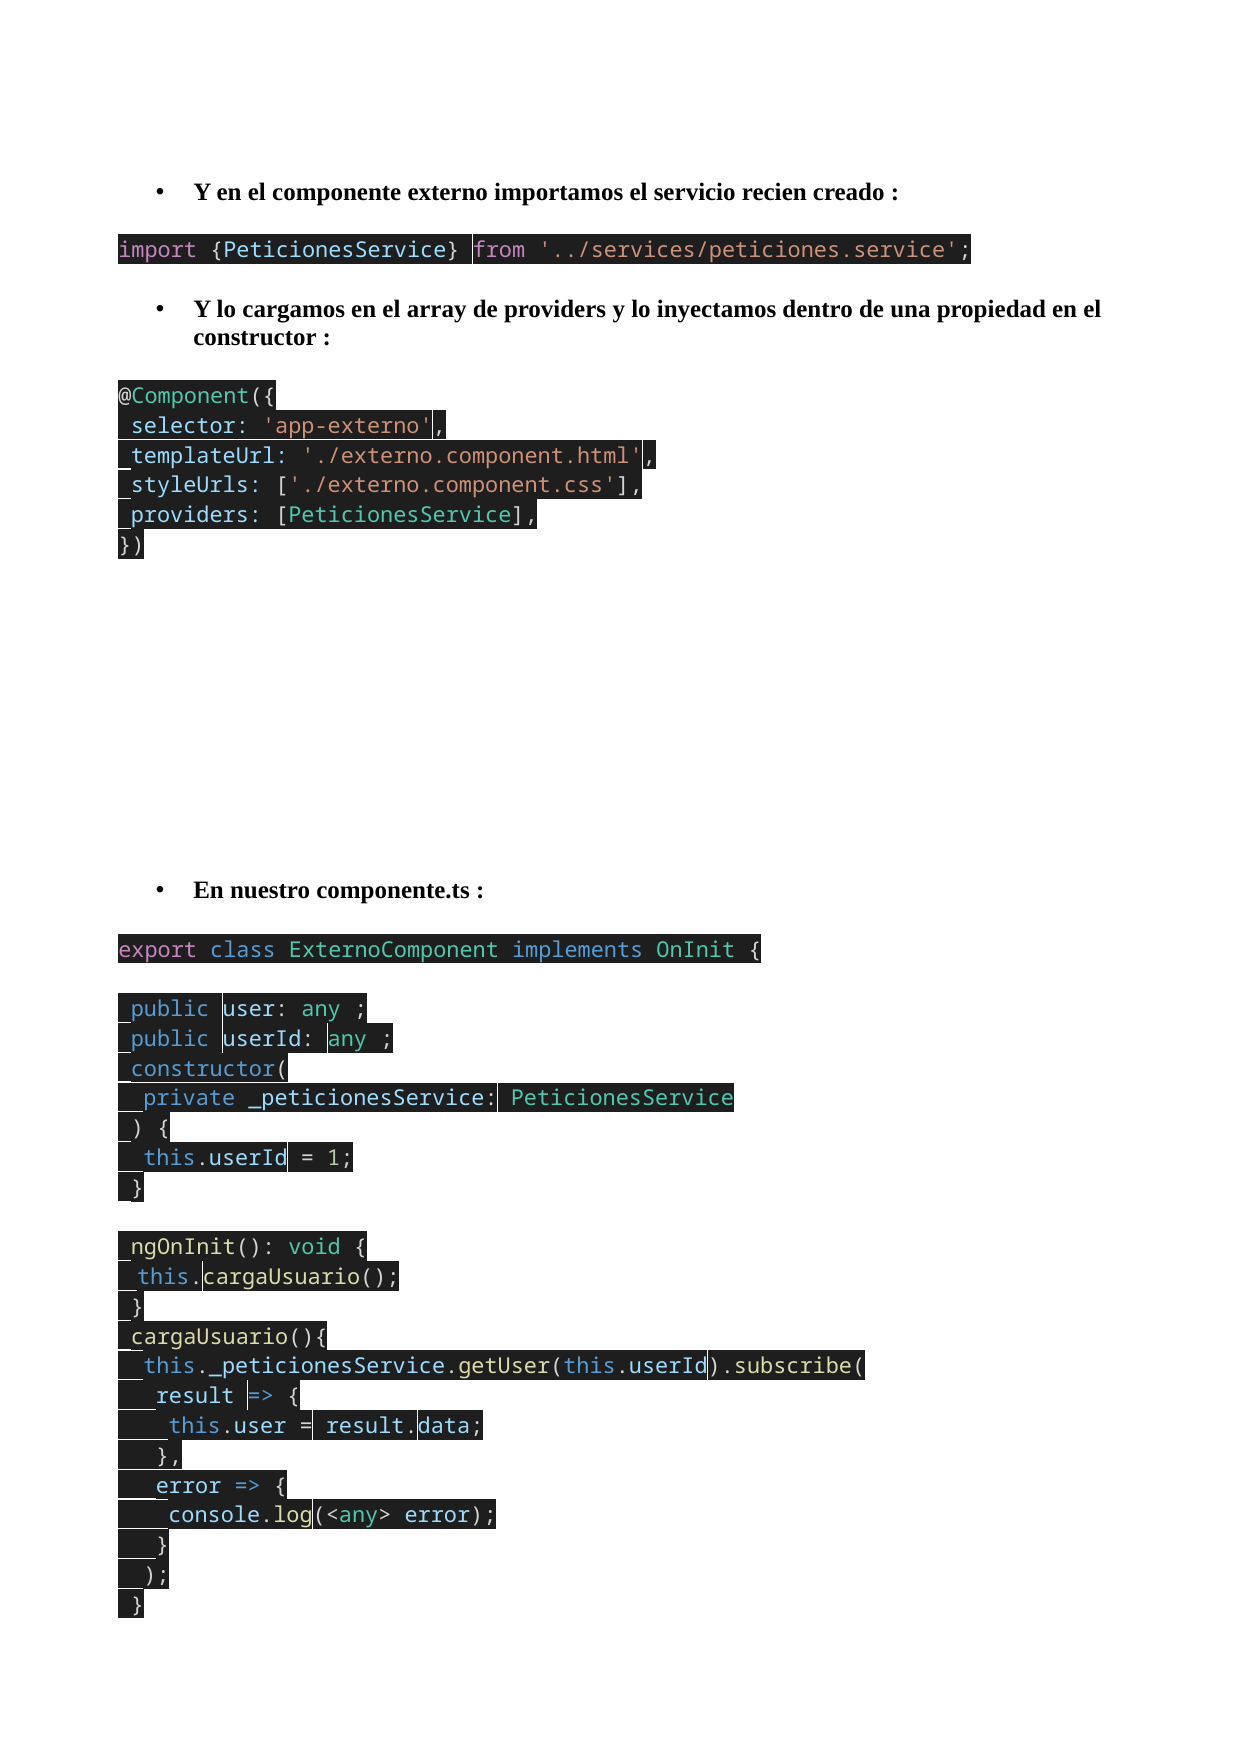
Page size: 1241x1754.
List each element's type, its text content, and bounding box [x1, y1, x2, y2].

text this.userId = 1; [118, 1142, 1122, 1172]
text this.cargaUsuario(); [118, 1261, 1122, 1291]
text error => { [118, 1469, 1122, 1499]
text } [118, 1172, 1122, 1202]
list En nuestro componente.ts : [156, 875, 1122, 904]
text }, [118, 1440, 1122, 1469]
text ngOnInit(): void { [118, 1231, 1122, 1261]
text cargaUsuario(){ [118, 1321, 1122, 1350]
text } [118, 1291, 1122, 1321]
text } [118, 1589, 1122, 1618]
text } [118, 1529, 1122, 1559]
text console.log(<any> error); [118, 1499, 1122, 1529]
text }) [118, 529, 1122, 559]
text this.user = result.data; [118, 1410, 1122, 1440]
text providers: [PeticionesService], [118, 499, 1122, 529]
text export class ExternoComponent implements OnInit { [118, 933, 1122, 963]
text templateUrl: './externo.component.html', [118, 439, 1122, 469]
text selector: 'app-externo', [118, 410, 1122, 439]
text styleUrls: ['./externo.component.css'], [118, 469, 1122, 499]
text public userId: any ; [118, 1023, 1122, 1053]
text import {PeticionesService} from '../services/peticiones.service'; [118, 234, 1122, 264]
list Y lo cargamos en el array de providers y lo inyectamos dentro de una propiedad en el constructor : [156, 294, 1122, 351]
text result => { [118, 1380, 1122, 1410]
text @Component({ [118, 380, 1122, 410]
text ) { [118, 1112, 1122, 1142]
text ); [118, 1559, 1122, 1589]
text public user: any ; [118, 993, 1122, 1023]
text this._peticionesService.getUser(this.userId).subscribe( [118, 1350, 1122, 1380]
text constructor( [118, 1053, 1122, 1082]
list Y en el componente externo importamos el servicio recien creado : [156, 177, 1122, 205]
text private _peticionesService: PeticionesService [118, 1082, 1122, 1112]
